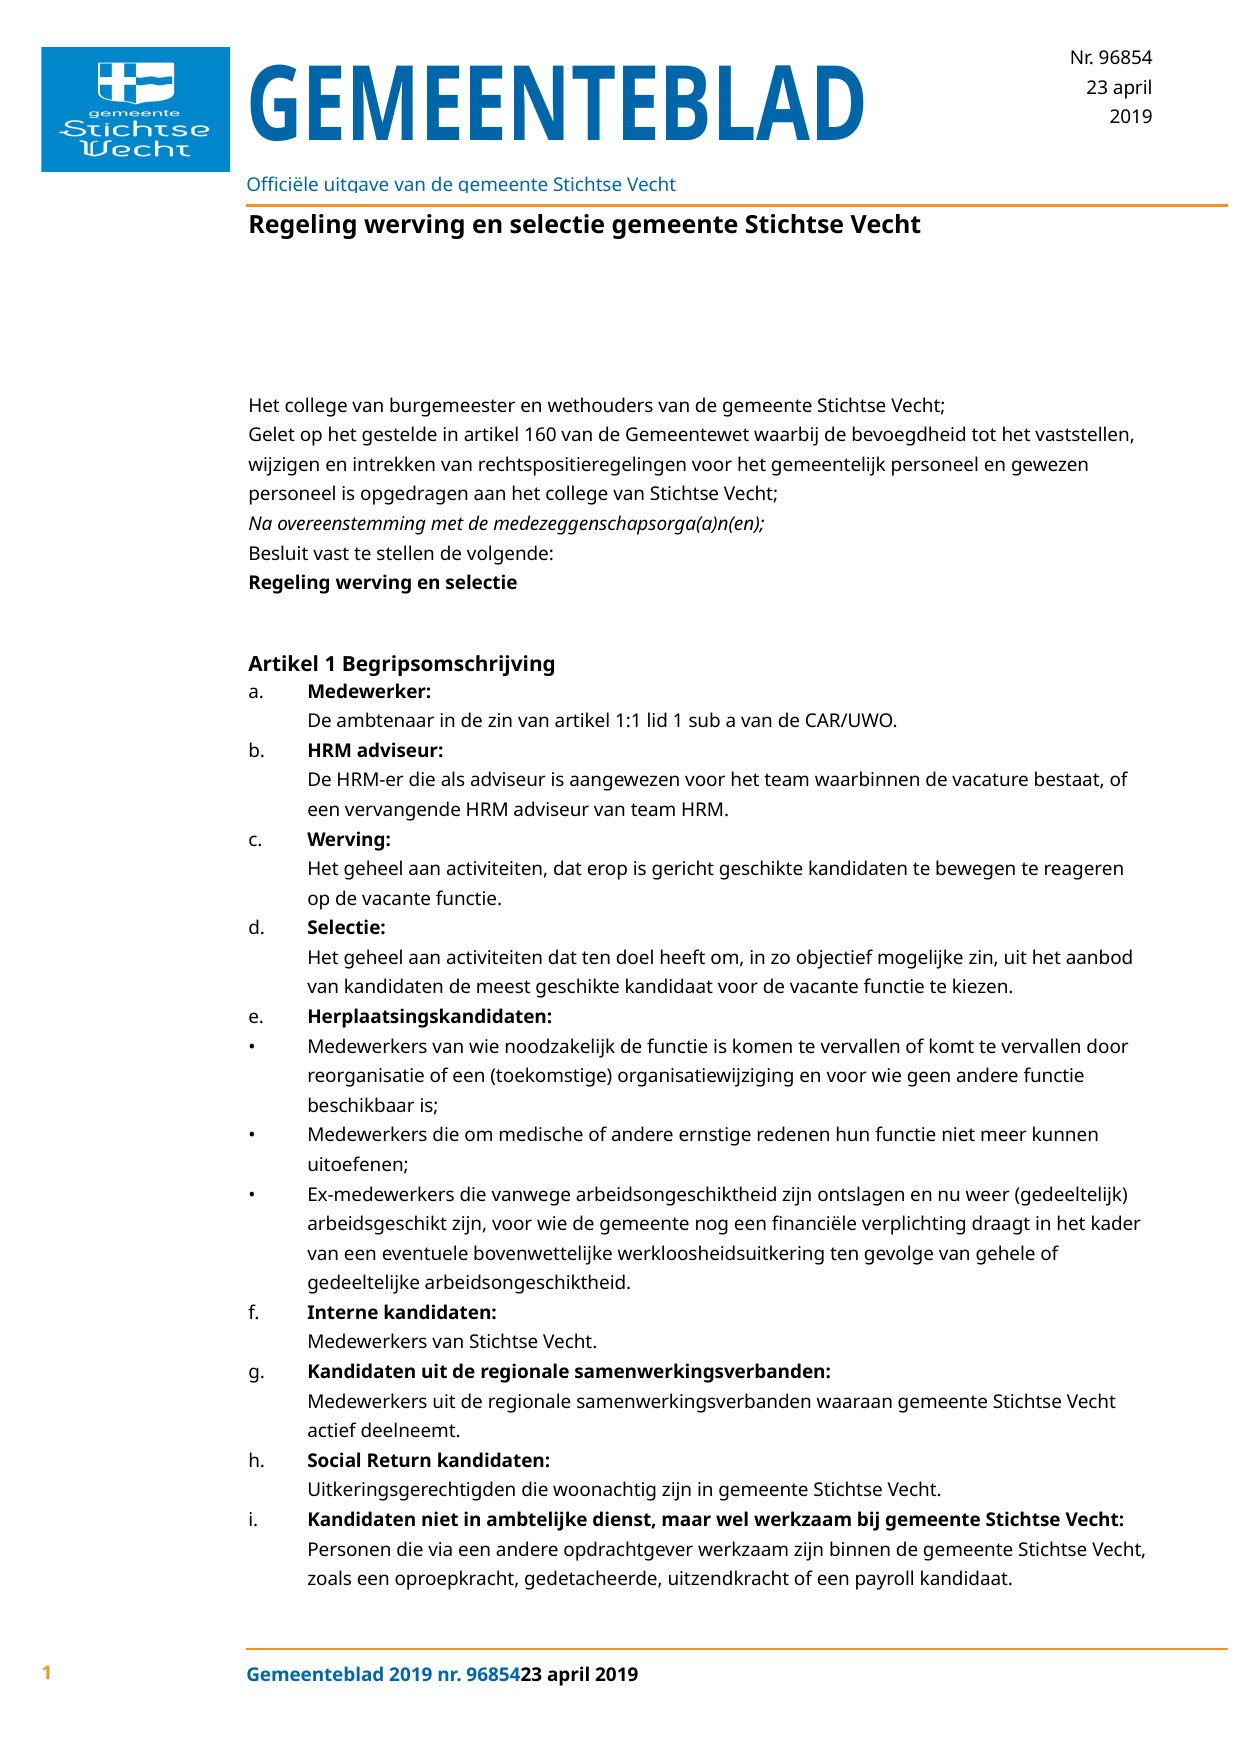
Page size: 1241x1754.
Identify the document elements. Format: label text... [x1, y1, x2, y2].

list Kandidaten niet in ambtelijke dienst, maar wel werkzaam bij gemeente Stichtse Vecht: [248, 1506, 1152, 1532]
list Medewerkers van Stichtse Vecht. [248, 1329, 1152, 1354]
list Medewerkers die om medische of andere ernstige redenen hun functie niet meer kunnen uitoefenen; [248, 1122, 1152, 1177]
list De HRM-er die als adviseur is aangewezen voor het team waarbinnen de vacature bestaat, of een vervangende HRM adviseur van team HRM. [248, 767, 1152, 822]
list Selectie: [248, 914, 1152, 940]
list Het geheel aan activiteiten, dat erop is gericht geschikte kandidaten te bewegen te reageren op de vacante functie. [248, 855, 1152, 911]
list Werving: [248, 826, 1152, 851]
picture [99, 63, 135, 101]
list De ambtenaar in de zin van artikel 1:1 lid 1 sub a van de CAR/UWO. [248, 707, 1152, 733]
text Gelet op het gestelde in artikel 160 van de Gemeentewet waarbij de bevoegdheid tot het vaststellen, wijzigen en intrekken van rechtspositieregelingen voor het gemeentelijk personeel en gewezen personeel is opgedragen aan het college van Stichtse Vecht; [248, 421, 1152, 506]
list Het geheel aan activiteiten dat ten doel heeft om, in zo objectief mogelijke zin, uit het aanbod van kandidaten de meest geschikte kandidaat voor de vacante functie te kiezen. [248, 944, 1152, 999]
text Het college van burgemeester en wethouders van de gemeente Stichtse Vecht; [248, 392, 1152, 418]
list Social Return kandidaten: [248, 1447, 1152, 1473]
text Regeling werving en selectie [248, 569, 1152, 595]
list Interne kandidaten: [248, 1299, 1152, 1325]
list Medewerker: [248, 678, 1152, 703]
picture [137, 63, 174, 103]
text Artikel 1 Begripsomschrijving [248, 649, 1152, 678]
list HRM adviseur: [248, 737, 1152, 763]
list Personen die via een andere opdrachtgever werkzaam zijn binnen de gemeente Stichtse Vecht, zoals een oproepkracht, gedetacheerde, uitzendkracht of een payroll kandidaat. [248, 1536, 1152, 1591]
text Regeling werving en selectie gemeente Stichtse Vecht [248, 207, 1152, 241]
list Kandidaten uit de regionale samenwerkingsverbanden: [248, 1358, 1152, 1384]
list Uitkeringsgerechtigden die woonachtig zijn in gemeente Stichtse Vecht. [248, 1477, 1152, 1502]
text Na overeenstemming met de medezeggenschapsorga(a)n(en); [248, 510, 1152, 536]
list Herplaatsingskandidaten: [248, 1003, 1152, 1029]
text Besluit vast te stellen de volgende: [248, 540, 1152, 566]
list Medewerkers van wie noodzakelijk de functie is komen te vervallen of komt te vervallen door reorganisatie of een (toekomstige) organisatiewijziging en voor wie geen andere functie beschikbaar is; [248, 1033, 1152, 1118]
list Medewerkers uit de regionale samenwerkingsverbanden waaraan gemeente Stichtse Vecht actief deelneemt. [248, 1388, 1152, 1443]
list Ex-medewerkers die vanwege arbeidsongeschiktheid zijn ontslagen en nu weer (gedeeltelijk) arbeidsgeschikt zijn, voor wie de gemeente nog een financiële verplichting draagt in het kader van een eventuele bovenwettelijke werkloosheidsuitkering ten gevolge van gehele of gedeeltelijke arbeidsongeschiktheid. [248, 1181, 1152, 1295]
